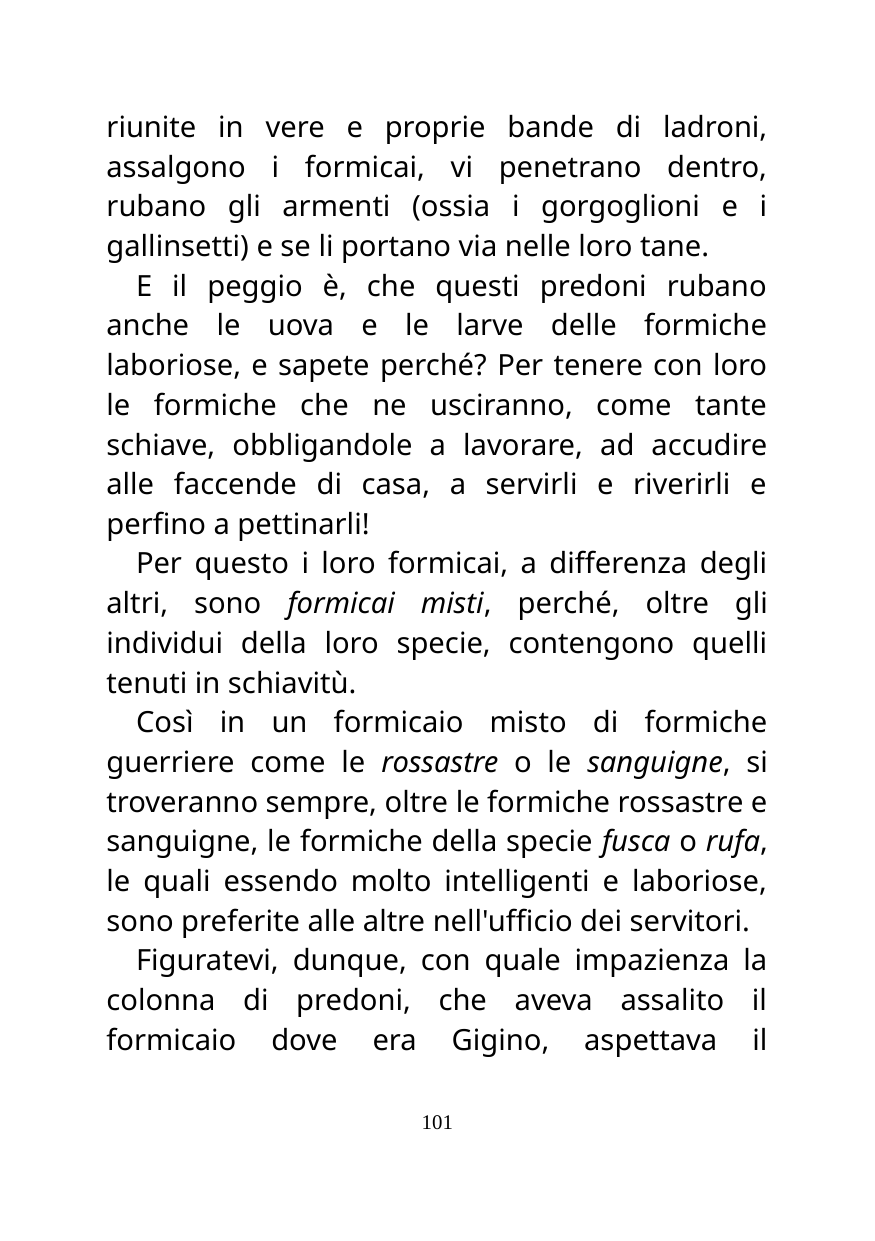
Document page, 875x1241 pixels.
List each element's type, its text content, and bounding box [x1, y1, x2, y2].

text riunite in vere e proprie bande di ladroni, assalgono i formicai, vi penetrano dentro, rubano gli armenti (ossia i gorgoglioni e i gallinsetti) e se li portano via nelle loro tane. [106, 106, 768, 265]
text Figuratevi, dunque, con quale impazienza la colonna di predoni, che aveva assalito il formicaio dove era Gigino, aspettava il [106, 940, 768, 1059]
text Per questo i loro formicai, a differenza degli altri, sono formicai misti, perché, oltre gli individui della loro specie, contengono quelli tenuti in schiavitù. [106, 543, 768, 702]
text E il peggio è, che questi predoni rubano anche le uova e le larve delle formiche laboriose, e sapete perché? Per tenere con loro le formiche che ne usciranno, come tante schiave, obbligandole a lavorare, ad accudire alle faccende di casa, a servirli e riverirli e perfino a pettinarli! [106, 265, 768, 543]
text Così in un formicaio misto di formiche guerriere come le rossastre o le sanguigne, si troveranno sempre, oltre le formiche rossastre e sanguigne, le formiche della specie fusca o rufa, le quali essendo molto intelligenti e laboriose, sono preferite alle altre nell'ufficio dei servitori. [106, 702, 768, 940]
